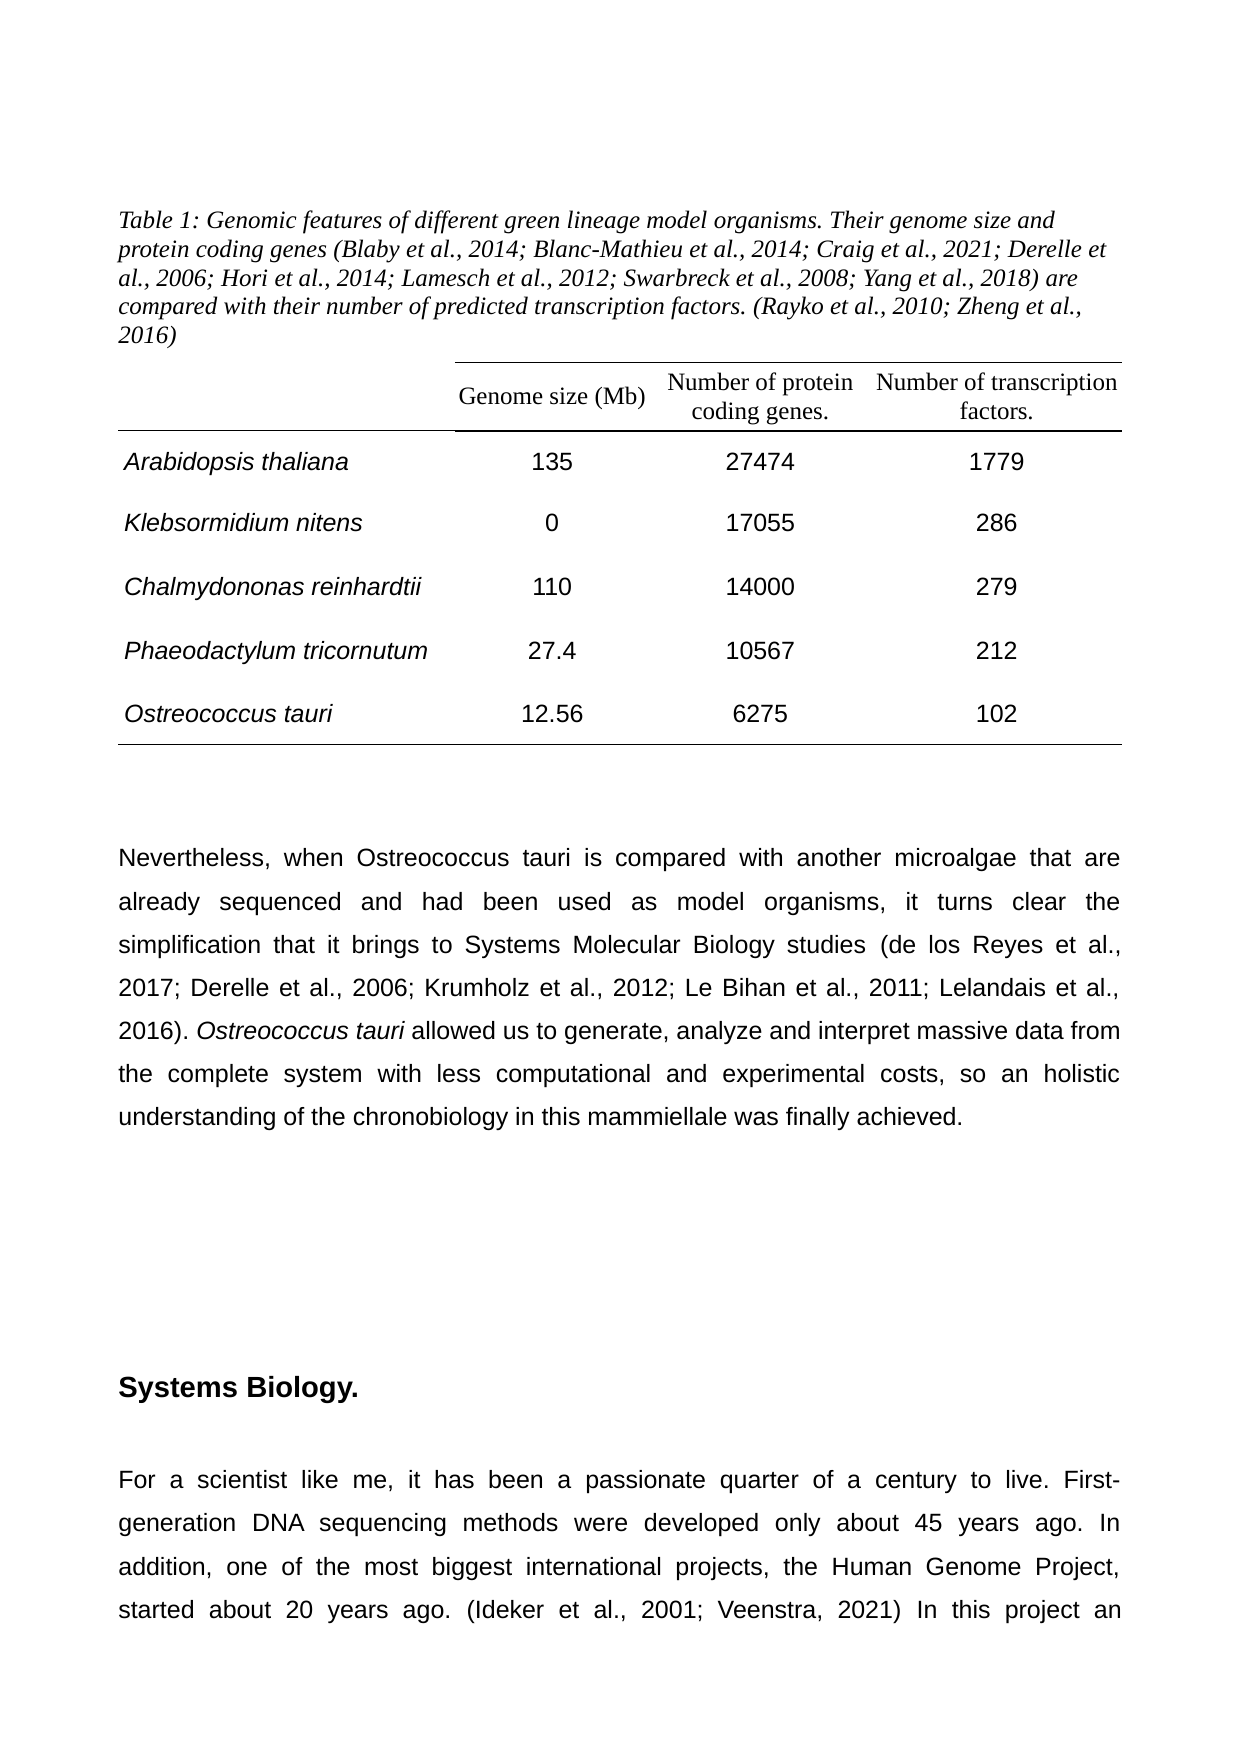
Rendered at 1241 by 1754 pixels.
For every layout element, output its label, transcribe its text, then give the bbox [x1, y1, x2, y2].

table_header Number of protein coding genes. [649, 363, 871, 430]
table_cell 27474 [649, 432, 871, 491]
table_cell Chalmydononas reinhardtii [118, 555, 455, 618]
table_cell Ostreococcus tauri [118, 683, 455, 744]
table_cell 12.56 [455, 683, 649, 744]
table_header Genome size (Mb) [455, 363, 649, 430]
table_cell 212 [871, 619, 1122, 682]
table_cell 6275 [649, 683, 871, 744]
table_cell 135 [455, 432, 649, 491]
table_cell 10567 [649, 619, 871, 682]
table_cell Phaeodactylum tricornutum [118, 619, 455, 682]
subtitle Systems Biology. [118, 1370, 1122, 1403]
table_cell 17055 [649, 491, 871, 554]
table_cell 102 [871, 683, 1122, 744]
table_cell Klebsormidium nitens [118, 491, 455, 554]
table_cell 110 [455, 555, 649, 618]
table_cell 27.4 [455, 619, 649, 682]
table_header [118, 361, 455, 430]
table_cell 1779 [871, 432, 1122, 491]
text For a scientist like me, it has been a passionate quarter of a century to live. First-generation DNA sequencing methods were developed only about 45 years ago. In addition, one of the most biggest international projects, the Human Genome Project, started about 20 years ago. (Ideker et al., 2001; Veenstra, 2021)⁠ In this project an [118, 1465, 1122, 1623]
table_header Number of transcription factors. [871, 363, 1122, 430]
table_cell 14000 [649, 555, 871, 618]
text Table 1: Genomic features of different green lineage model organisms. Their genome size and protein coding genes (Blaby et al., 2014; Blanc-Mathieu et al., 2014; Craig et al., 2021; Derelle et al., 2006; Hori et al., 2014; Lamesch et al., 2012; Swarbreck et al., 2008; Yang et al., 2018)⁠ are compared with their number of predicted transcription factors. (Rayko et al., 2010; Zheng et al., 2016)⁠ [118, 205, 1122, 349]
table_cell 279 [871, 555, 1122, 618]
table_cell 0 [455, 491, 649, 554]
table_cell 286 [871, 491, 1122, 554]
table_cell Arabidopsis thaliana [118, 431, 455, 491]
text Nevertheless, when Ostreococcus tauri is compared with another microalgae that are already sequenced and had been used as model organisms, it turns clear the simplification that it brings to Systems Molecular Biology studies (de los Reyes et al., 2017; Derelle et al., 2006; Krumholz et al., 2012; Le Bihan et al., 2011; Lelandais et al., 2016)⁠. Ostreococcus tauri allowed us to generate, analyze and interpret massive data from the complete system with less computational and experimental costs, so an holistic understanding of the chronobiology in this mammiellale was finally achieved. [118, 843, 1122, 1131]
